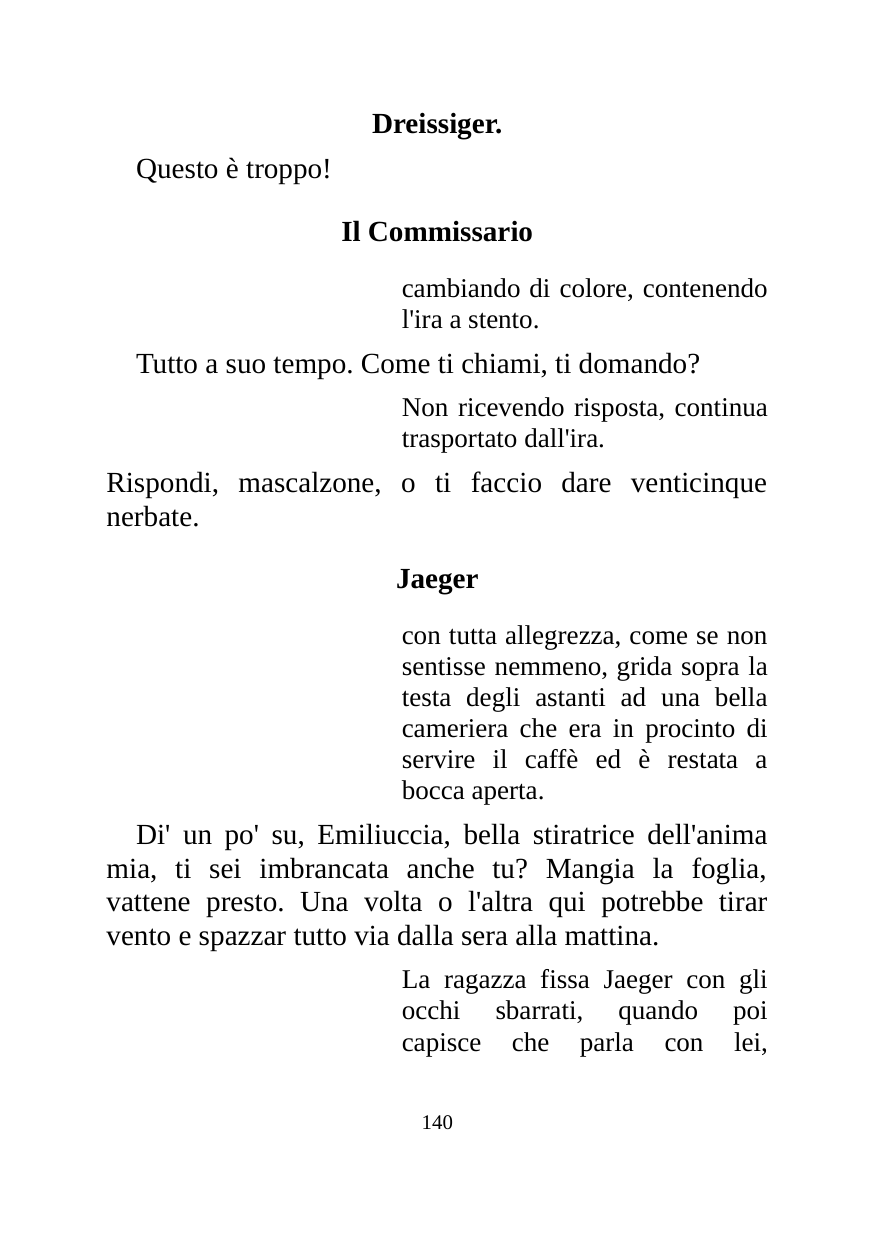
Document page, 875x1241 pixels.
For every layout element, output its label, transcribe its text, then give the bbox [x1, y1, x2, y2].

text con tutta allegrezza, come se non sentisse nemmeno, grida sopra la testa degli astanti ad una bella cameriera che era in procinto di servire il caffè ed è restata a bocca aperta. [402, 619, 768, 806]
text Rispondi, mascalzone, o ti faccio dare venticinque nerbate. [106, 465, 768, 532]
text Di' un po' su, Emiliuccia, bella stiratrice dell'anima mia, ti sei imbrancata anche tu? Mangia la foglia, vattene presto. Una volta o l'altra qui potrebbe tirar vento e spazzar tutto via dalla sera alla mattina. [106, 817, 768, 952]
text La ragazza fissa Jaeger con gli occhi sbarrati, quando poi capisce che parla con lei, [402, 963, 768, 1057]
text Jaeger [106, 562, 768, 595]
text Tutto a suo tempo. Come ti chiami, ti domando? [106, 346, 768, 379]
text Il Commissario [106, 214, 768, 248]
text cambiando di colore, contenendo l'ira a stento. [402, 272, 768, 334]
text Questo è troppo! [106, 152, 768, 185]
text Non ricevendo risposta, continua trasportato dall'ira. [402, 391, 768, 453]
text Dreissiger. [106, 106, 768, 140]
